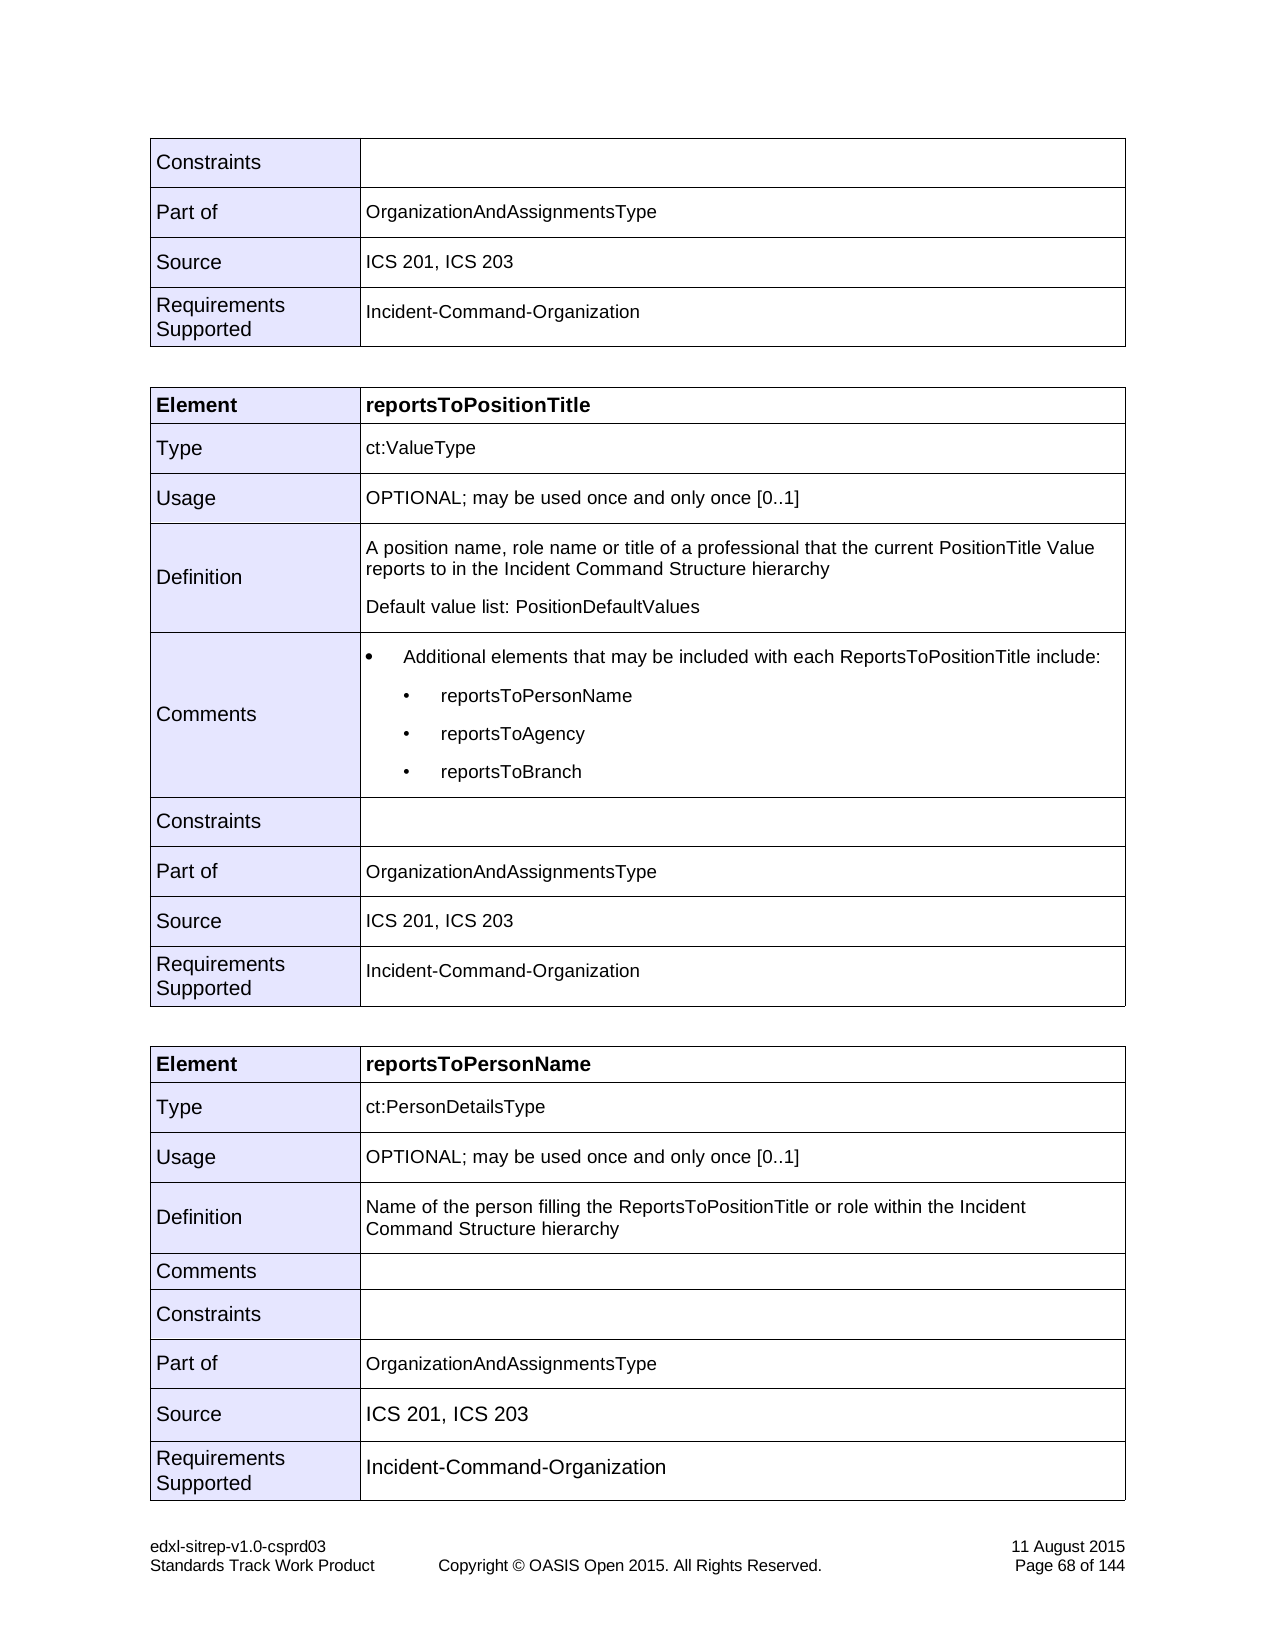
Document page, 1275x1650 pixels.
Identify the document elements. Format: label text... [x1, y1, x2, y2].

table_cell OrganizationAndAssignmentsType [361, 188, 1125, 237]
table_cell OPTIONAL; may be used once and only once [0..1] [361, 474, 1125, 522]
table_cell Usage [151, 474, 360, 522]
table_cell OrganizationAndAssignmentsType [361, 847, 1125, 896]
table_cell [361, 1290, 1125, 1338]
table_cell Constraints [151, 798, 360, 846]
table_cell Requirements Supported [151, 1442, 360, 1500]
table_cell Incident-Command-Organization [361, 1442, 1125, 1500]
table_cell Requirements Supported [151, 288, 360, 346]
table_cell [361, 1254, 1125, 1289]
table_cell Constraints [151, 139, 360, 187]
table_cell Definition [151, 524, 360, 632]
table_cell ICS 201, ICS 203 [361, 1389, 1125, 1441]
table_cell Part of [151, 1340, 360, 1388]
table_cell OrganizationAndAssignmentsType [361, 1340, 1125, 1388]
table_header reportsToPositionTitle [361, 388, 1125, 423]
table_cell ICS 201, ICS 203 [361, 897, 1125, 946]
table_cell Definition [151, 1183, 360, 1253]
table_cell ct:ValueType [361, 424, 1125, 473]
table_cell Incident-Command-Organization [361, 288, 1125, 346]
table_cell [361, 798, 1125, 846]
table_header reportsToPersonName [361, 1047, 1125, 1082]
table_cell Usage [151, 1133, 360, 1182]
table_cell Constraints [151, 1290, 360, 1338]
table_cell A position name, role name or title of a professional that the current PositionTitle Value reports to in the Incident Command Structure hierarchy Default value list: PositionDefaultValues [361, 524, 1125, 632]
table_cell Comments [151, 633, 360, 797]
table_cell Source [151, 1389, 360, 1441]
table_cell ct:PersonDetailsType [361, 1083, 1125, 1132]
table_cell Type [151, 424, 360, 473]
table_cell ICS 201, ICS 203 [361, 238, 1125, 287]
table_cell Additional elements that may be included with each ReportsToPositionTitle include: reportsToPersonName reportsToAgency reportsToBranch [361, 633, 1125, 797]
table_cell Requirements Supported [151, 947, 360, 1006]
table_header Element [151, 1047, 360, 1082]
table_cell Type [151, 1083, 360, 1132]
table_cell Part of [151, 188, 360, 237]
table_cell Incident-Command-Organization [361, 947, 1125, 1006]
table_cell Source [151, 897, 360, 946]
table_cell Name of the person filling the ReportsToPositionTitle or role within the Incident Command Structure hierarchy [361, 1183, 1125, 1253]
table_cell Comments [151, 1254, 360, 1289]
table_cell OPTIONAL; may be used once and only once [0..1] [361, 1133, 1125, 1182]
table_cell Source [151, 238, 360, 287]
table_cell Part of [151, 847, 360, 896]
table_cell [361, 139, 1125, 187]
table_header Element [151, 388, 360, 423]
